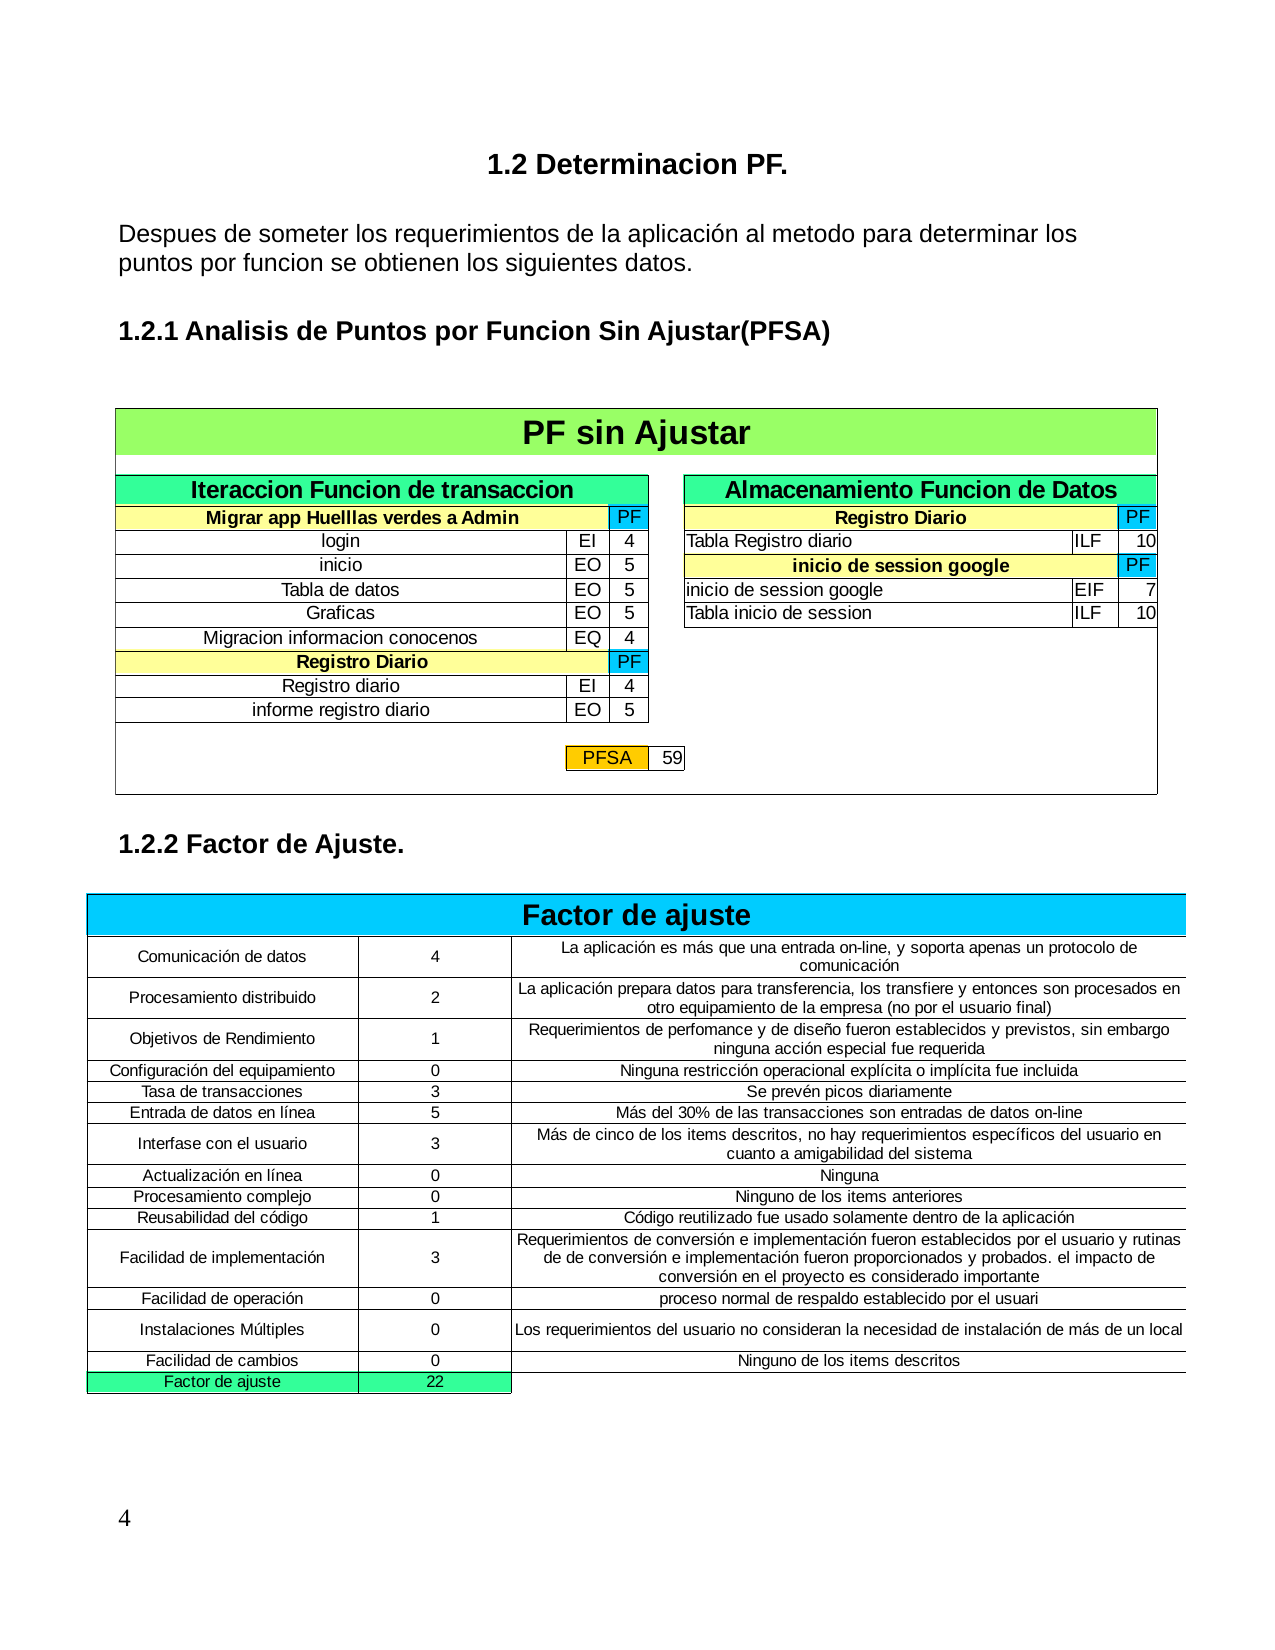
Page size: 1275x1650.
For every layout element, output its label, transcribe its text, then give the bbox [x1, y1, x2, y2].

text 1.2.1 Analisis de Puntos por Funcion Sin Ajustar(PFSA) [118, 315, 1157, 346]
text 1.2.2 Factor de Ajuste. [118, 828, 1157, 859]
text 1.2 Determinacion PF. [118, 147, 1157, 180]
text Despues de someter los requerimientos de la aplicación al metodo para determinar los puntos por funcion se obtienen los siguientes datos. [118, 219, 1157, 276]
